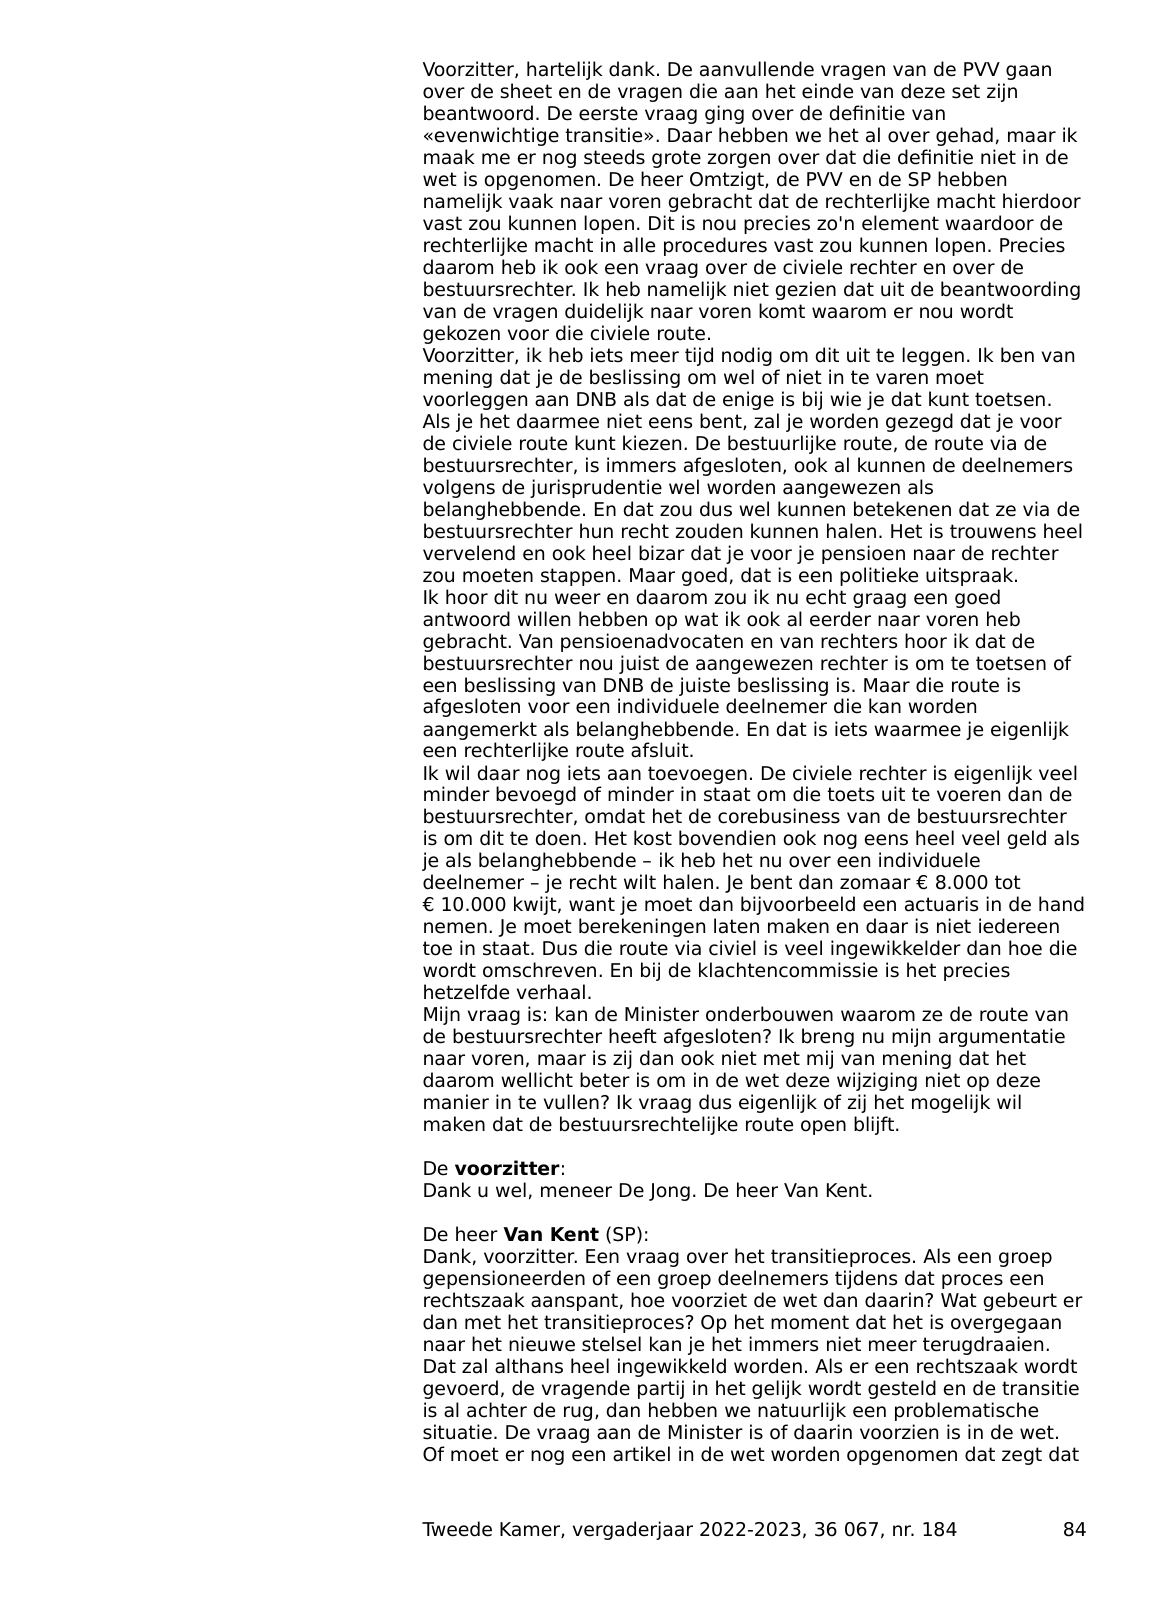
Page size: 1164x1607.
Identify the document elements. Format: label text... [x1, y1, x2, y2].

text De heer Van Kent (SP): [422, 1224, 1087, 1246]
text Dank, voorzitter. Een vraag over het transitieproces. Als een groep gepensioneerden of een groep deelnemers tijdens dat proces een rechtszaak aanspant, hoe voorziet de wet dan daarin? Wat gebeurt er dan met het transitieproces? Op het moment dat het is overgegaan naar het nieuwe stelsel kan je het immers niet meer terugdraaien. Dat zal althans heel ingewikkeld worden. Als er een rechtszaak wordt gevoerd, de vragende partij in het gelijk wordt gesteld en de transitie is al achter de rug, dan hebben we natuurlijk een problematische situatie. De vraag aan de Minister is of daarin voorzien is in de wet. Of moet er nog een artikel in de wet worden opgenomen dat zegt dat [422, 1246, 1087, 1466]
text Voorzitter, hartelijk dank. De aanvullende vragen van de PVV gaan over de sheet en de vragen die aan het einde van deze set zijn beantwoord. De eerste vraag ging over de definitie van «evenwichtige transitie». Daar hebben we het al over gehad, maar ik maak me er nog steeds grote zorgen over dat die definitie niet in de wet is opgenomen. De heer Omtzigt, de PVV en de SP hebben namelijk vaak naar voren gebracht dat de rechterlijke macht hierdoor vast zou kunnen lopen. Dit is nou precies zo'n element waardoor de rechterlijke macht in alle procedures vast zou kunnen lopen. Precies daarom heb ik ook een vraag over de civiele rechter en over de bestuursrechter. Ik heb namelijk niet gezien dat uit de beantwoording van de vragen duidelijk naar voren komt waarom er nou wordt gekozen voor die civiele route. [422, 59, 1087, 345]
text Voorzitter, ik heb iets meer tijd nodig om dit uit te leggen. Ik ben van mening dat je de beslissing om wel of niet in te varen moet voorleggen aan DNB als dat de enige is bij wie je dat kunt toetsen. Als je het daarmee niet eens bent, zal je worden gezegd dat je voor de civiele route kunt kiezen. De bestuurlijke route, de route via de bestuursrechter, is immers afgesloten, ook al kunnen de deelnemers volgens de jurisprudentie wel worden aangewezen als belanghebbende. En dat zou dus wel kunnen betekenen dat ze via de bestuursrechter hun recht zouden kunnen halen. Het is trouwens heel vervelend en ook heel bizar dat je voor je pensioen naar de rechter zou moeten stappen. Maar goed, dat is een politieke uitspraak. [422, 345, 1087, 587]
text Ik wil daar nog iets aan toevoegen. De civiele rechter is eigenlijk veel minder bevoegd of minder in staat om die toets uit te voeren dan de bestuursrechter, omdat het de corebusiness van de bestuursrechter is om dit te doen. Het kost bovendien ook nog eens heel veel geld als je als belanghebbende – ik heb het nu over een individuele deelnemer – je recht wilt halen. Je bent dan zomaar € 8.000 tot € 10.000 kwijt, want je moet dan bijvoorbeeld een actuaris in de hand nemen. Je moet berekeningen laten maken en daar is niet iedereen toe in staat. Dus die route via civiel is veel ingewikkelder dan hoe die wordt omschreven. En bij de klachtencommissie is het precies hetzelfde verhaal. [422, 762, 1087, 1004]
text Mijn vraag is: kan de Minister onderbouwen waarom ze de route van de bestuursrechter heeft afgesloten? Ik breng nu mijn argumentatie naar voren, maar is zij dan ook niet met mij van mening dat het daarom wellicht beter is om in de wet deze wijziging niet op deze manier in te vullen? Ik vraag dus eigenlijk of zij het mogelijk wil maken dat de bestuursrechtelijke route open blijft. [422, 1004, 1087, 1136]
text De voorzitter: [422, 1158, 1087, 1180]
text Ik hoor dit nu weer en daarom zou ik nu echt graag een goed antwoord willen hebben op wat ik ook al eerder naar voren heb gebracht. Van pensioenadvocaten en van rechters hoor ik dat de bestuursrechter nou juist de aangewezen rechter is om te toetsen of een beslissing van DNB de juiste beslissing is. Maar die route is afgesloten voor een individuele deelnemer die kan worden aangemerkt als belanghebbende. En dat is iets waarmee je eigenlijk een rechterlijke route afsluit. [422, 587, 1087, 762]
text Dank u wel, meneer De Jong. De heer Van Kent. [422, 1180, 1087, 1202]
